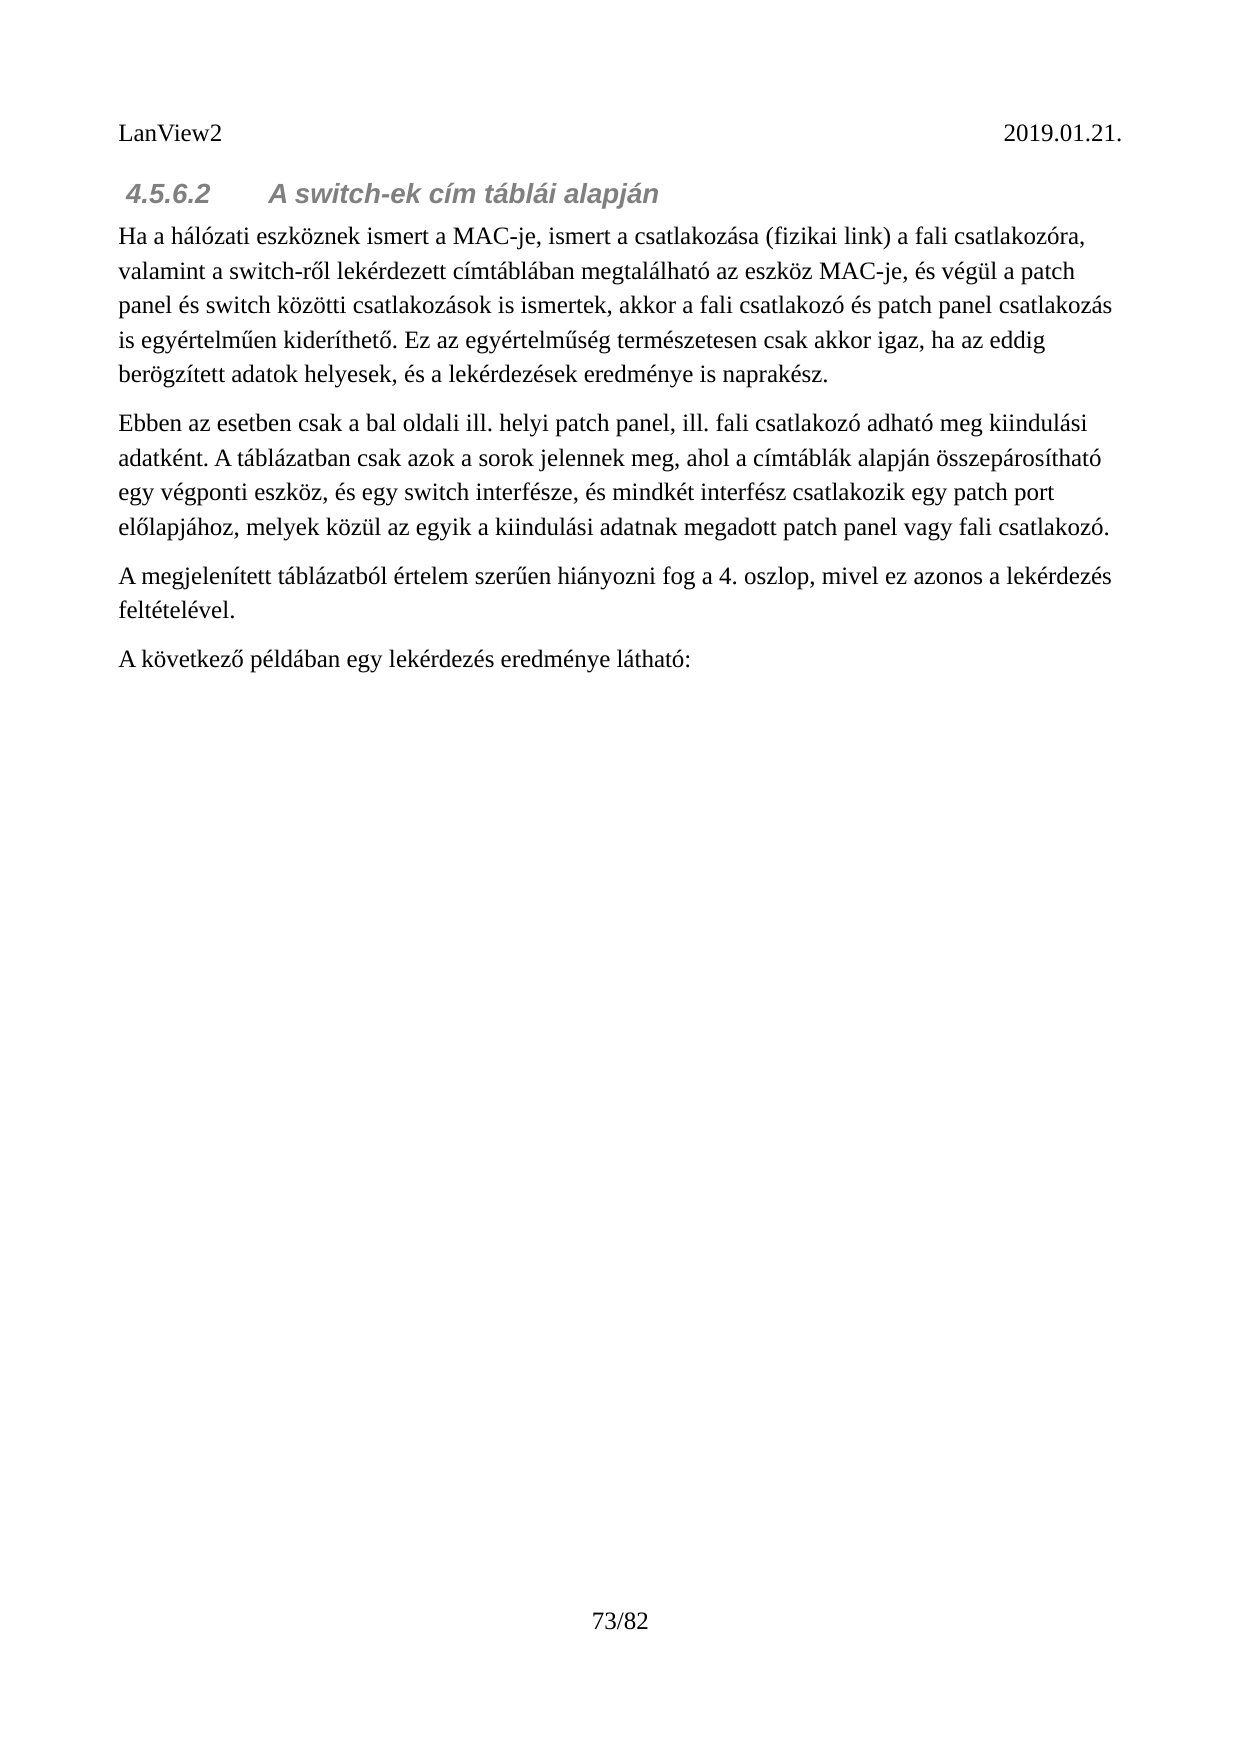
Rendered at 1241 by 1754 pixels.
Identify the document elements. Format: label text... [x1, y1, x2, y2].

text A következő példában egy lekérdezés eredménye látható: [118, 644, 1122, 673]
text Ebben az esetben csak a bal oldali ill. helyi patch panel, ill. fali csatlakozó adható meg kiindulási adatként. A táblázatban csak azok a sorok jelennek meg, ahol a címtáblák alapján összepárosítható egy végponti eszköz, és egy switch interfésze, és mindkét interfész csatlakozik egy patch port előlapjához, melyek közül az egyik a kiindulási adatnak megadott patch panel vagy fali csatlakozó. [118, 408, 1122, 541]
text Ha a hálózati eszköznek ismert a MAC-je, ismert a csatlakozása (fizikai link) a fali csatlakozóra, valamint a switch-ről lekérdezett címtáblában megtalálható az eszköz MAC-je, és végül a patch panel és switch közötti csatlakozások is ismertek, akkor a fali csatlakozó és patch panel csatlakozás is egyértelműen kideríthető. Ez az egyértelműség természetesen csak akkor igaz, ha az eddig berögzített adatok helyesek, és a lekérdezések eredménye is naprakész. [118, 221, 1122, 388]
text A megjelenített táblázatból értelem szerűen hiányozni fog a 4. oszlop, mivel ez azonos a lekérdezés feltételével. [118, 561, 1122, 624]
subtitle A switch-ek cím táblái alapján [118, 177, 1122, 209]
